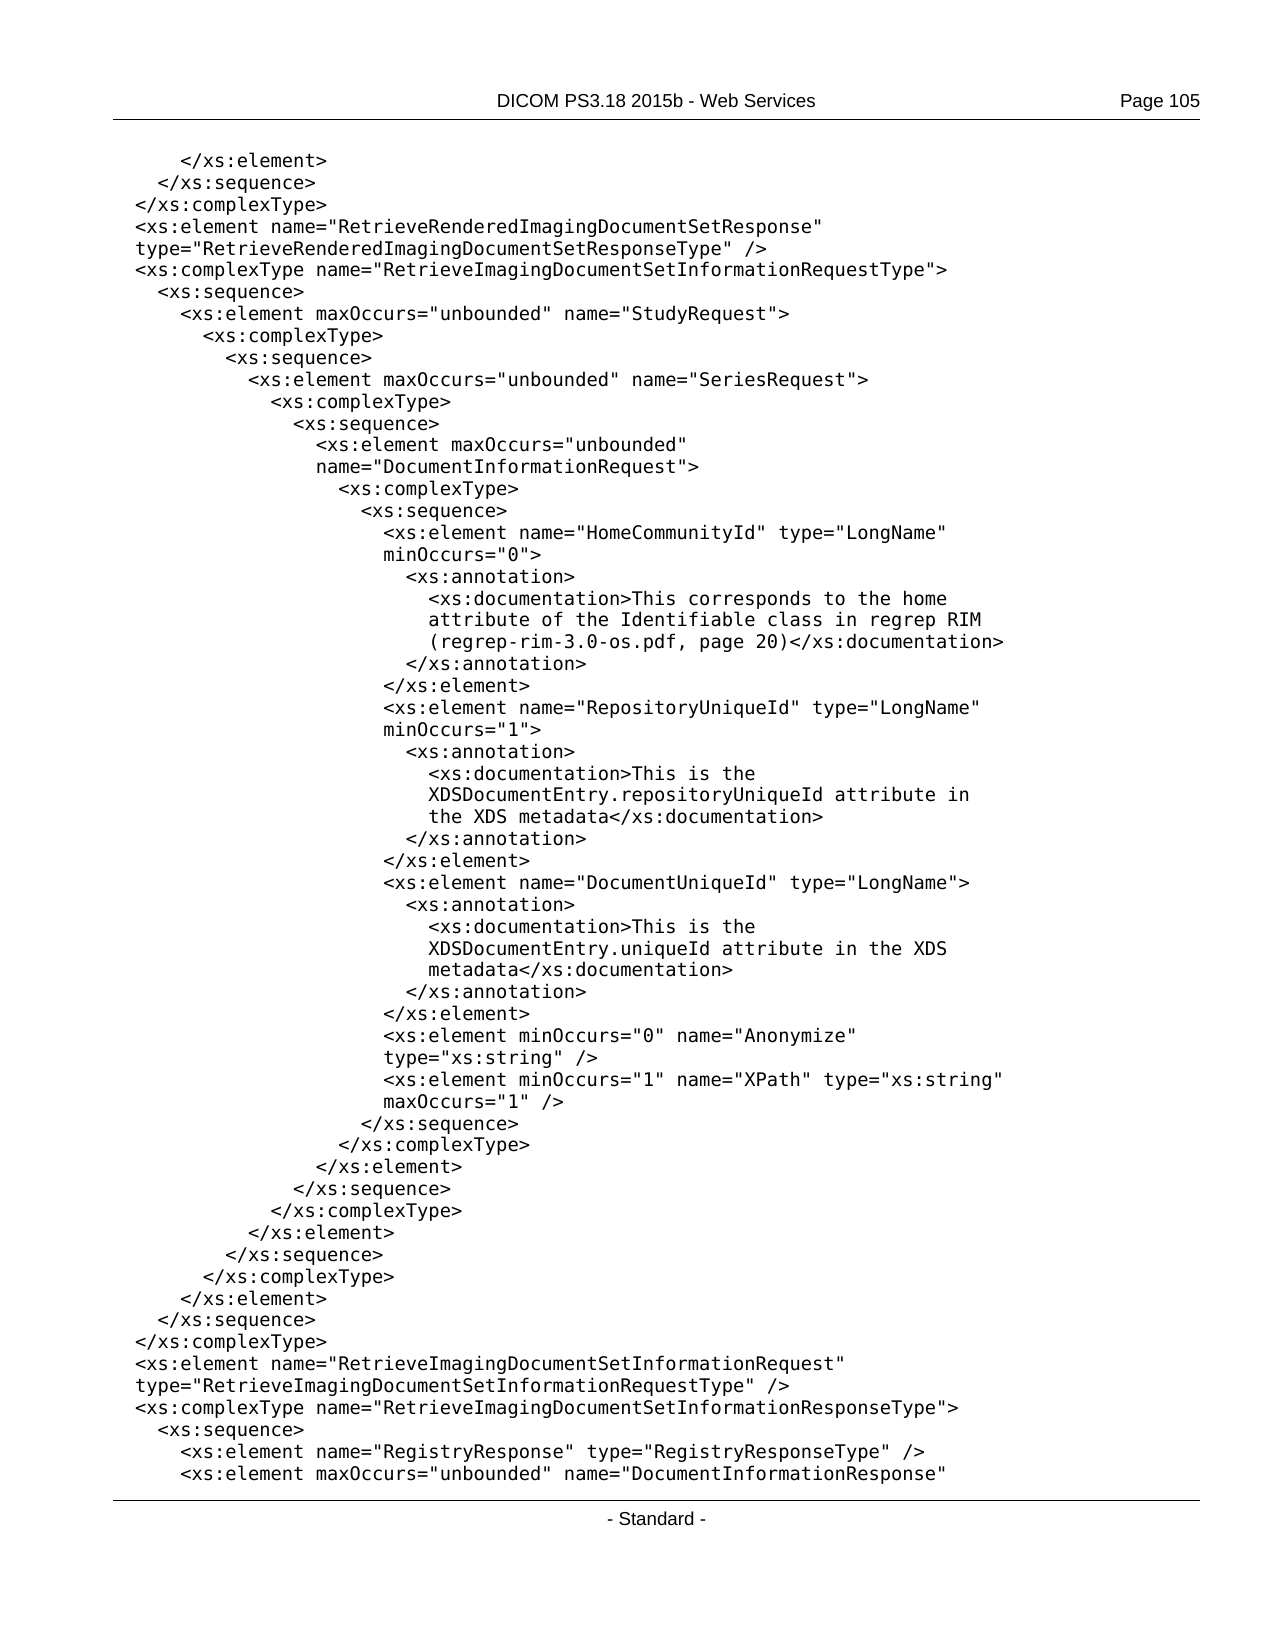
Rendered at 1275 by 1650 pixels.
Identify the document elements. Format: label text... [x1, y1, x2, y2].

text </xs:element> </xs:sequence> </xs:complexType> <xs:element name="RetrieveRenderedImagingDocumentSetResponse" type="RetrieveRenderedImagingDocumentSetResponseType" /> <xs:complexType name="RetrieveImagingDocumentSetInformationRequestType"> <xs:sequence> <xs:element maxOccurs="unbounded" name="StudyRequest"> <xs:complexType> <xs:sequence> <xs:element maxOccurs="unbounded" name="SeriesRequest"> <xs:complexType> <xs:sequence> <xs:element maxOccurs="unbounded" name="DocumentInformationRequest"> <xs:complexType> <xs:sequence> <xs:element name="HomeCommunityId" type="LongName" minOccurs="0"> <xs:annotation> <xs:documentation>This corresponds to the home attribute of the Identifiable class in regrep RIM (regrep-rim-3.0-os.pdf, page 20)</xs:documentation> </xs:annotation> </xs:element> <xs:element name="RepositoryUniqueId" type="LongName" minOccurs="1"> <xs:annotation> <xs:documentation>This is the XDSDocumentEntry.repositoryUniqueId attribute in the XDS metadata</xs:documentation> </xs:annotation> </xs:element> <xs:element name="DocumentUniqueId" type="LongName"> <xs:annotation> <xs:documentation>This is the XDSDocumentEntry.uniqueId attribute in the XDS metadata</xs:documentation> </xs:annotation> </xs:element> <xs:element minOccurs="0" name="Anonymize" type="xs:string" /> <xs:element minOccurs="1" name="XPath" type="xs:string" maxOccurs="1" /> </xs:sequence> </xs:complexType> </xs:element> </xs:sequence> </xs:complexType> </xs:element> </xs:sequence> </xs:complexType> </xs:element> </xs:sequence> </xs:complexType> <xs:element name="RetrieveImagingDocumentSetInformationRequest" type="RetrieveImagingDocumentSetInformationRequestType" /> <xs:complexType name="RetrieveImagingDocumentSetInformationResponseType"> <xs:sequence> <xs:element name="RegistryResponse" type="RegistryResponseType" /> <xs:element maxOccurs="unbounded" name="DocumentInformationResponse" [112, 150, 1200, 1484]
